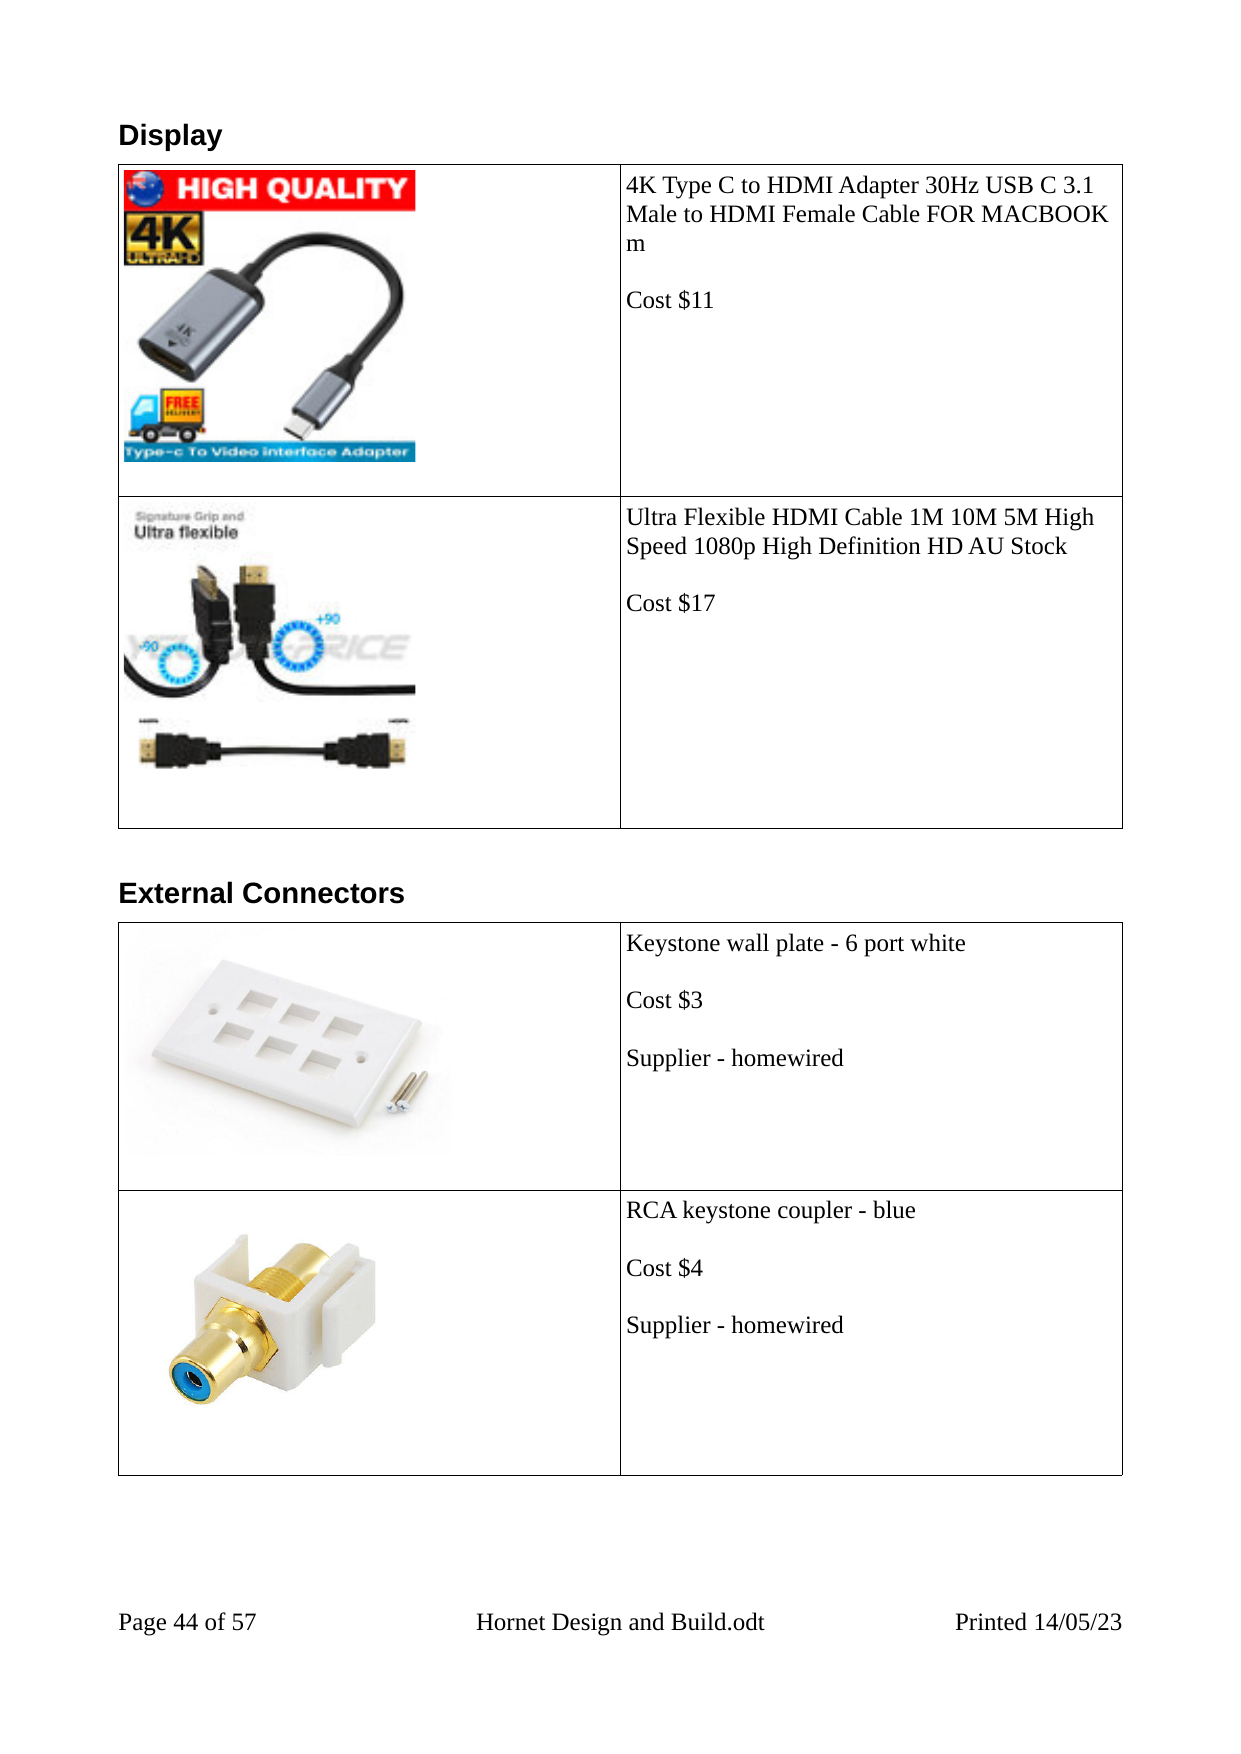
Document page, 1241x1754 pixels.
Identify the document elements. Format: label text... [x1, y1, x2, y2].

picture [123, 1195, 423, 1441]
table_cell RCA keystone coupler - blue Cost $4 Supplier - homewired [621, 1191, 1122, 1474]
subtitle External Connectors [118, 876, 1122, 910]
picture [211, 447, 258, 457]
table_cell [119, 497, 620, 828]
table_header [119, 165, 620, 496]
table_header 4K Type C to HDMI Adapter 30Hz USB C 3.1 Male to HDMI Female Cable FOR MACBOOK m Cost $11 [621, 165, 1122, 496]
picture [188, 447, 208, 457]
picture [123, 170, 416, 462]
table_cell Ultra Flexible HDMI Cable 1M 10M 5M High Speed 1080p High Definition HD AU Stock Cost $17 [621, 497, 1122, 828]
picture [123, 928, 453, 1156]
picture [123, 502, 416, 794]
table_header [119, 923, 620, 1190]
picture [341, 447, 408, 459]
table_cell [119, 1191, 620, 1474]
table_header Keystone wall plate - 6 port white Cost $3 Supplier - homewired [621, 923, 1122, 1190]
subtitle Display [118, 118, 1122, 152]
picture [263, 447, 337, 457]
